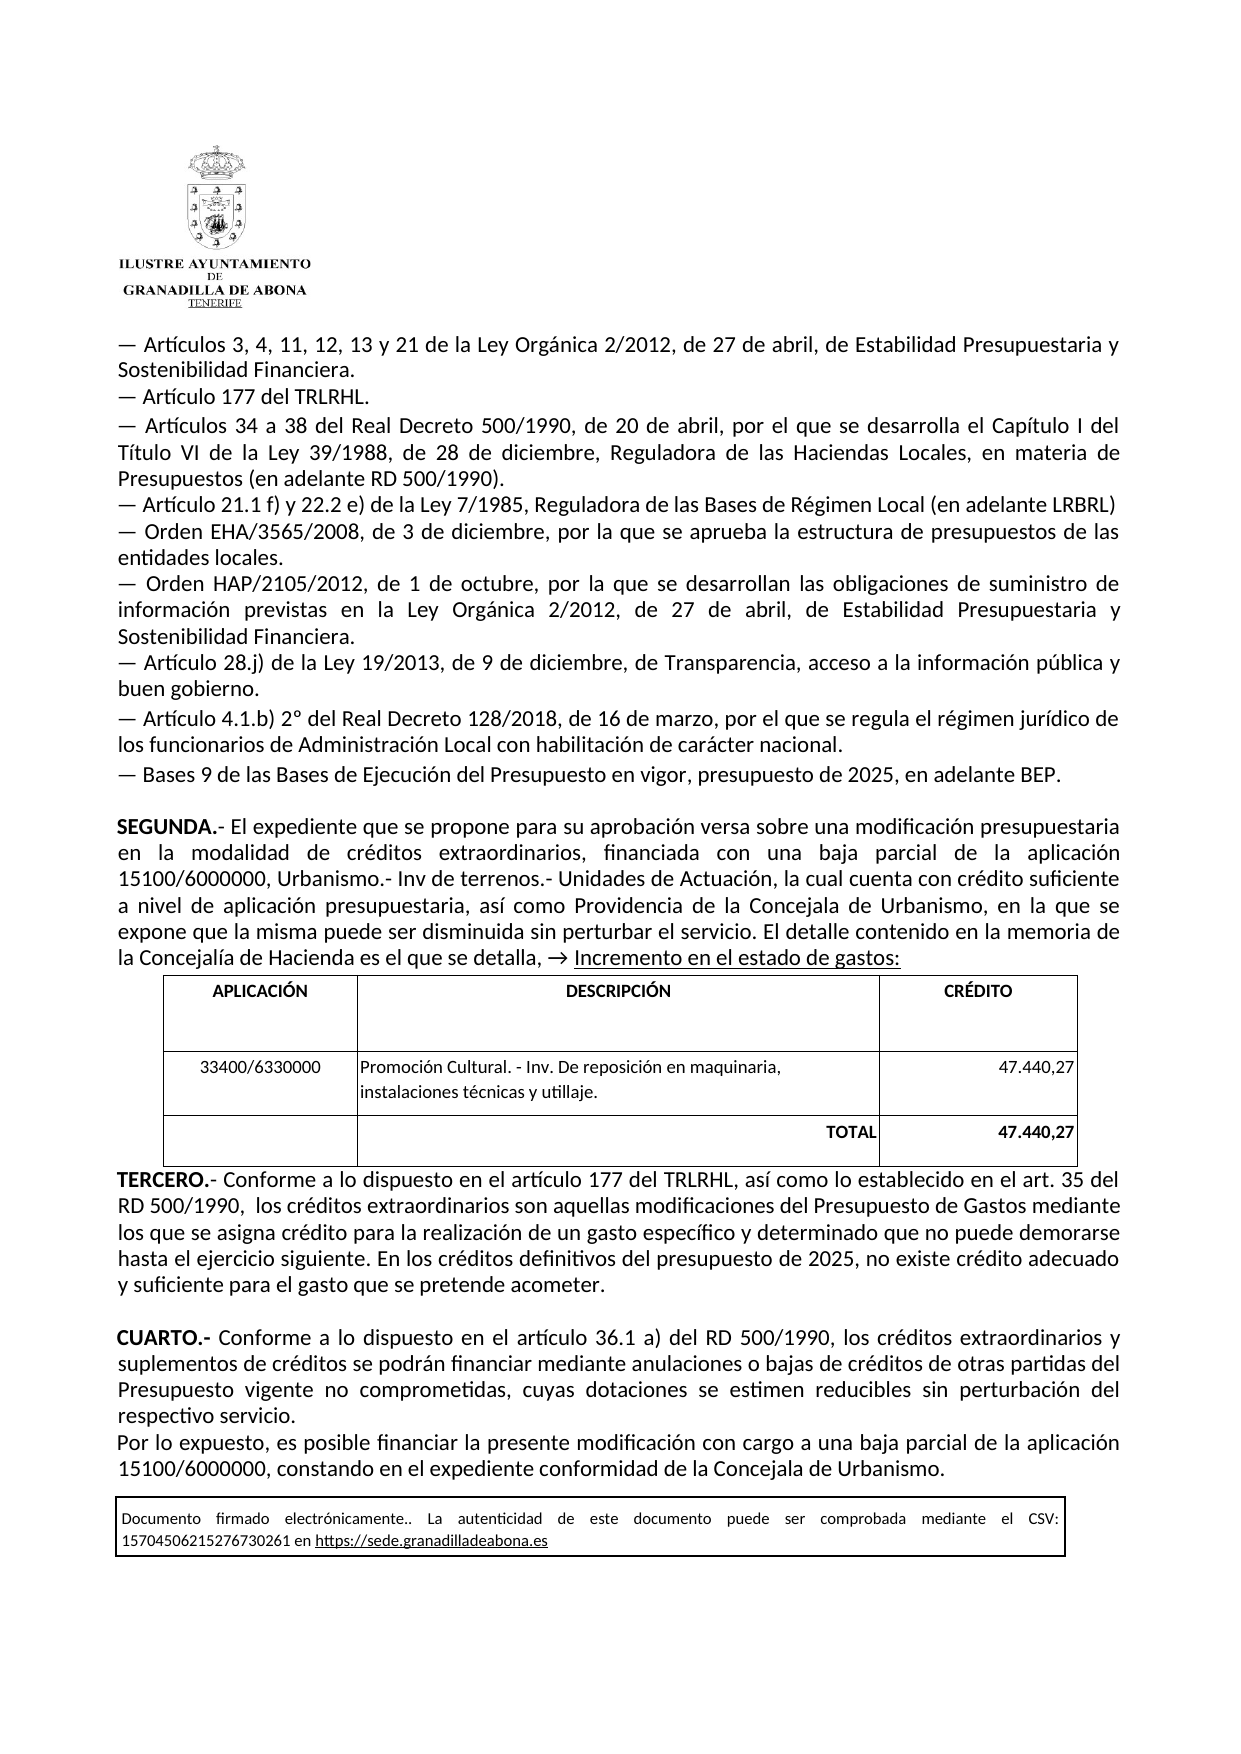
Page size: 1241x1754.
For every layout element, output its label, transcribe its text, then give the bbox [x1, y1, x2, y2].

text — Artículos 3, 4, 11, 12, 13 y 21 de la Ley Orgánica 2/2012, de 27 de abril, de Estabilidad Presupuestaria y Sostenibilidad Financiera. [117, 331, 1122, 384]
text — Bases 9 de las Bases de Ejecución del Presupuesto en vigor, presupuesto de 2025, en adelante BEP. [117, 761, 1122, 788]
table_cell TOTAL [358, 1116, 879, 1166]
text — Artículo 4.1.b) 2º del Real Decreto 128/2018, de 16 de marzo, por el que se regula el régimen jurídico de los funcionarios de Administración Local con habilitación de carácter nacional. [117, 706, 1122, 758]
text CUARTO.- Conforme a lo dispuesto en el artículo 36.1 a) del RD 500/1990, los créditos extraordinarios y suplementos de créditos se podrán financiar mediante anulaciones o bajas de créditos de otras partidas del Presupuesto vigente no comprometidas, cuyas dotaciones se estimen reducibles sin perturbación del respectivo servicio. [117, 1324, 1122, 1429]
text — Artículo 21.1 f) y 22.2 e) de la Ley 7/1985, Reguladora de las Bases de Régimen Local (en adelante LRBRL) [117, 492, 1122, 518]
text — Artículos 34 a 38 del Real Decreto 500/1990, de 20 de abril, por el que se desarrolla el Capítulo I del Título VI de la Ley 39/1988, de 28 de diciembre, Reguladora de las Haciendas Locales, en materia de Presupuestos (en adelante RD 500/1990). [117, 413, 1122, 492]
table_header APLICACIÓN [164, 976, 357, 1051]
table_cell Promoción Cultural. - Inv. De reposición en maquinaria, instalaciones técnicas y utillaje. [358, 1052, 879, 1115]
text — Orden HAP/2105/2012, de 1 de octubre, por la que se desarrollan las obligaciones de suministro de información previstas en la Ley Orgánica 2/2012, de 27 de abril, de Estabilidad Presupuestaria y Sostenibilidad Financiera. [117, 571, 1122, 650]
table_cell 47.440,27 [880, 1052, 1077, 1115]
table_header CRÉDITO [880, 976, 1077, 1051]
table_cell [164, 1116, 357, 1166]
table_header DESCRIPCIÓN [358, 976, 879, 1051]
text TERCERO.- Conforme a lo dispuesto en el artículo 177 del TRLRHL, así como lo establecido en el art. 35 del RD 500/1990, los créditos extraordinarios son aquellas modificaciones del Presupuesto de Gastos mediante los que se asigna crédito para la realización de un gasto específico y determinado que no puede demorarse hasta el ejercicio siguiente. En los créditos definitivos del presupuesto de 2025, no existe crédito adecuado y suficiente para el gasto que se pretende acometer. [117, 1167, 1122, 1298]
table_cell 33400/6330000 [164, 1052, 357, 1115]
text Por lo expuesto, es posible financiar la presente modificación con cargo a una baja parcial de la aplicación 15100/6000000, constando en el expediente conformidad de la Concejala de Urbanismo. [117, 1429, 1122, 1482]
text — Artículo 28.j) de la Ley 19/2013, de 9 de diciembre, de Transparencia, acceso a la información pública y buen gobierno. [117, 650, 1122, 702]
table_cell 47.440,27 [880, 1116, 1077, 1166]
text SEGUNDA.- El expediente que se propone para su aprobación versa sobre una modificación presupuestaria en la modalidad de créditos extraordinarios, financiada con una baja parcial de la aplicación 15100/6000000, Urbanismo.- Inv de terrenos.- Unidades de Actuación, la cual cuenta con crédito suficiente a nivel de aplicación presupuestaria, así como Providencia de la Concejala de Urbanismo, en la que se expone que la misma puede ser disminuida sin perturbar el servicio. El detalle contenido en la memoria de la Concejalía de Hacienda es el que se detalla, → Incremento en el estado de gastos: [117, 813, 1122, 972]
text — Artículo 177 del TRLRHL. [117, 384, 1122, 410]
text — Orden EHA/3565/2008, de 3 de diciembre, por la que se aprueba la estructura de presupuestos de las entidades locales. [117, 518, 1122, 571]
